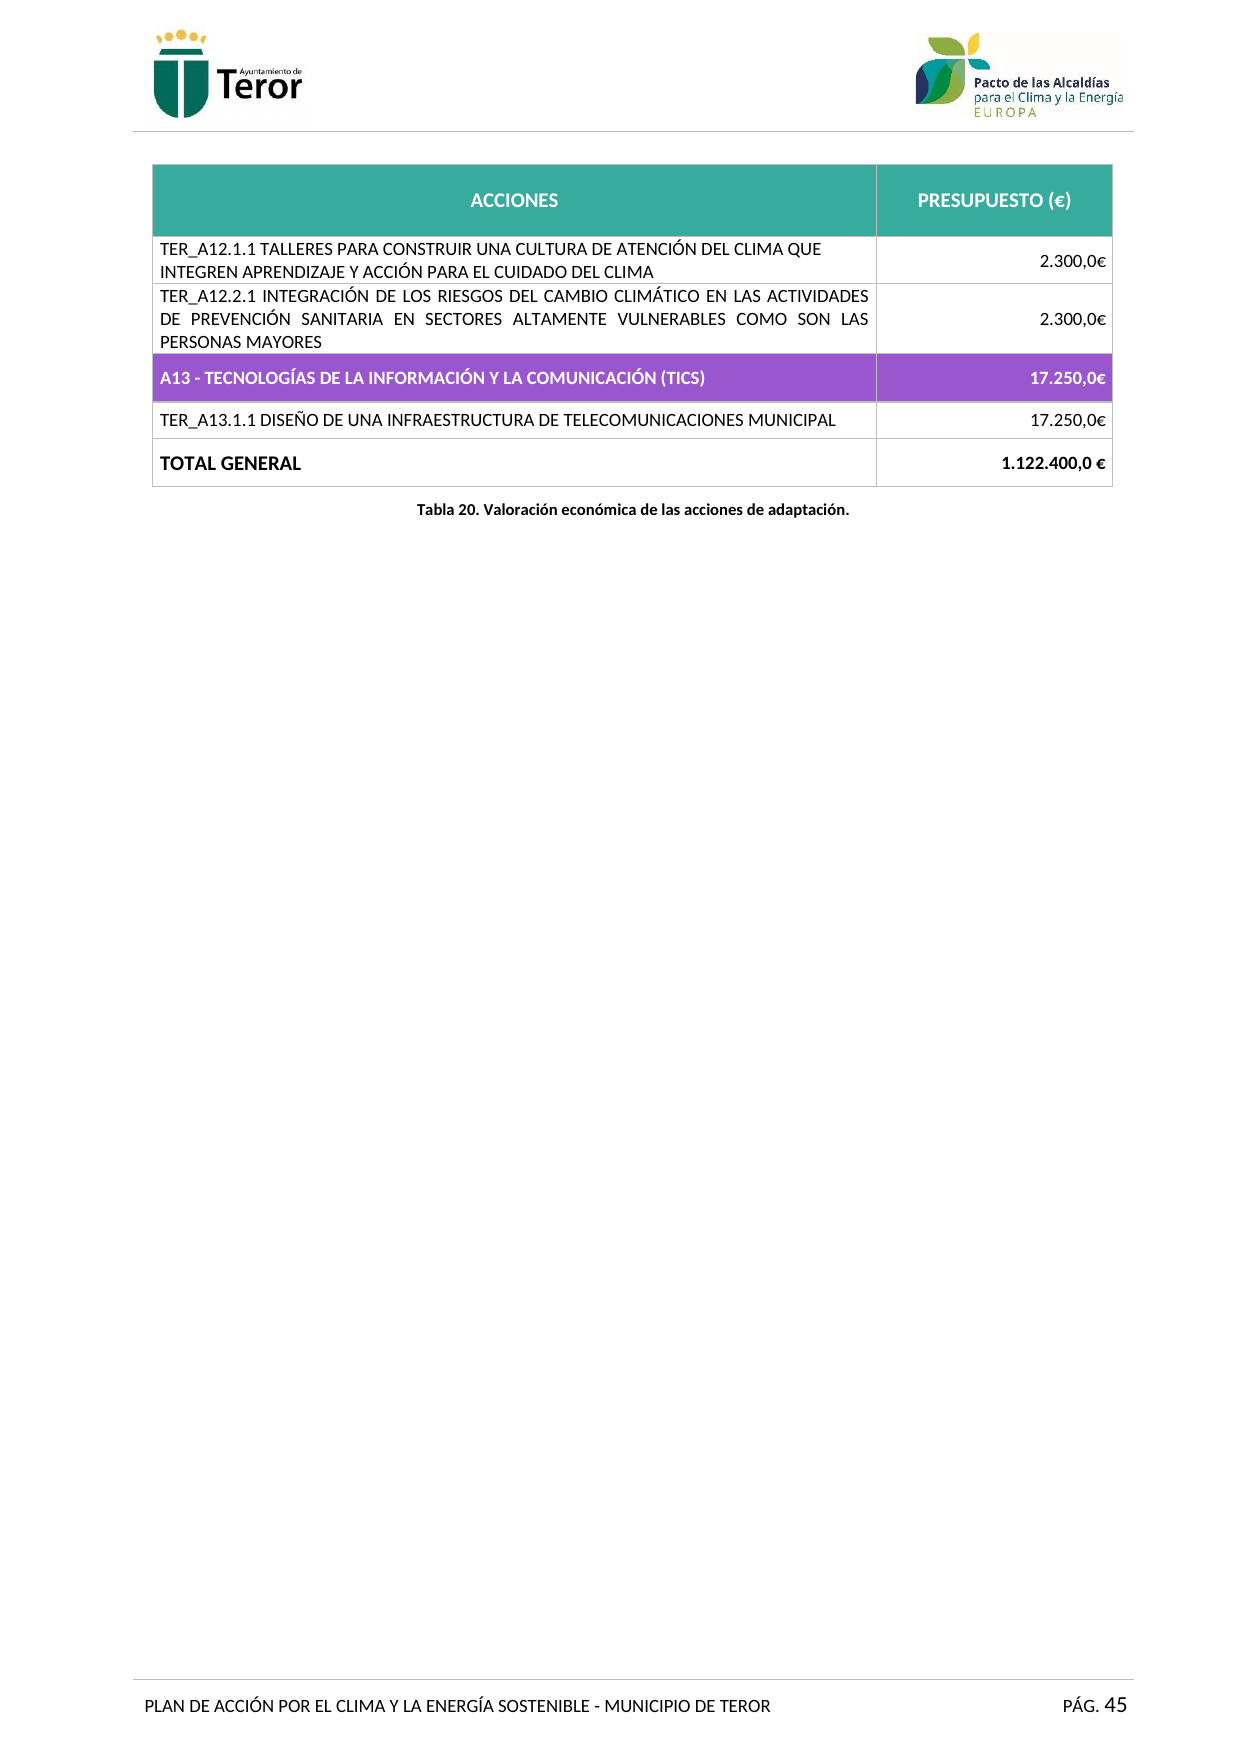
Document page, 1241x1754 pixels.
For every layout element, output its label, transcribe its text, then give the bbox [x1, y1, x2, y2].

table_cell 2.300,0€ [877, 237, 1112, 283]
table_header PRESUPUESTO (€) [877, 165, 1112, 236]
table_cell 2.300,0€ [877, 284, 1112, 353]
table_cell TER_A12.2.1 INTEGRACIÓN DE LOS RIESGOS DEL CAMBIO CLIMÁTICO EN LAS ACTIVIDADES DE PREVENCIÓN SANITARIA EN SECTORES ALTAMENTE VULNERABLES COMO SON LAS PERSONAS MAYORES [153, 284, 876, 353]
table_cell A13 - TECNOLOGÍAS DE LA INFORMACIÓN Y LA COMUNICACIÓN (TICS) [153, 354, 876, 401]
table_header ACCIONES [153, 165, 876, 236]
text Tabla 20. Valoración económica de las acciones de adaptación. [417, 499, 1146, 520]
table_cell TER_A12.1.1 TALLERES PARA CONSTRUIR UNA CULTURA DE ATENCIÓN DEL CLIMA QUE INTEGREN APRENDIZAJE Y ACCIÓN PARA EL CUIDADO DEL CLIMA [153, 237, 876, 283]
table_cell TER_A13.1.1 DISEÑO DE UNA INFRAESTRUCTURA DE TELECOMUNICACIONES MUNICIPAL [153, 403, 876, 438]
table_cell 1.122.400,0 € [877, 439, 1112, 486]
table_cell 17.250,0€ [877, 354, 1112, 401]
table_cell TOTAL GENERAL [153, 439, 876, 486]
picture [915, 33, 1123, 117]
table_cell 17.250,0€ [877, 403, 1112, 438]
picture [144, 23, 316, 127]
